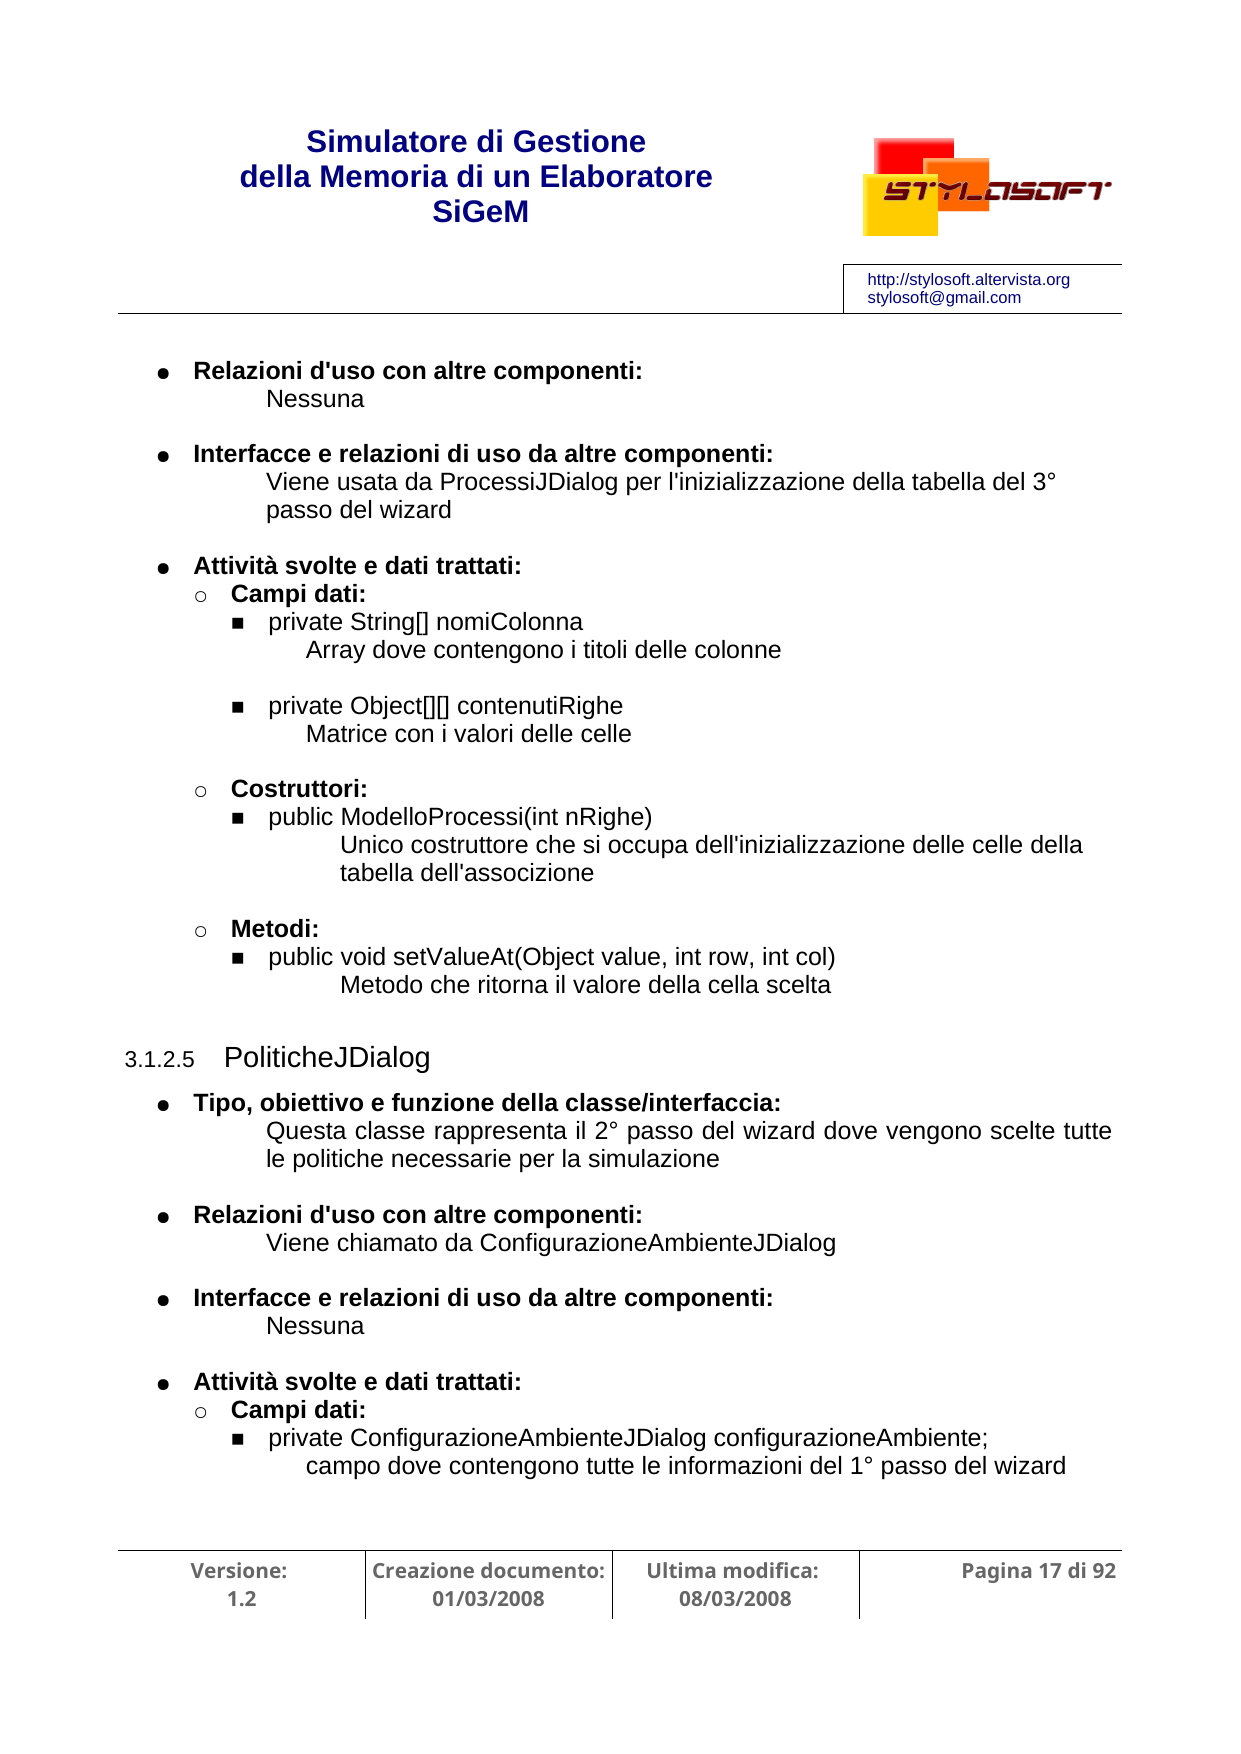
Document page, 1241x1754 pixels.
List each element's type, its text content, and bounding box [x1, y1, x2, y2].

text Unico costruttore che si occupa dell'inizializzazione delle celle della tabella dell'associzione [118, 831, 1122, 887]
list public ModelloProcessi(int nRighe) [231, 803, 1122, 831]
list private ConfigurazioneAmbienteJDialog configurazioneAmbiente; [231, 1424, 1122, 1452]
subtitle PoliticheJDialog [118, 1041, 1122, 1074]
list Array dove contengono i titoli delle colonne [268, 636, 1122, 664]
list public void setValueAt(Object value, int row, int col) [231, 943, 1122, 971]
list Metodi: [193, 915, 1122, 943]
list Interfacce e relazioni di uso da altre componenti: [156, 440, 1122, 468]
picture [848, 123, 1117, 247]
list Attività svolte e dati trattati: [156, 1368, 1122, 1396]
list Interfacce e relazioni di uso da altre componenti: [156, 1284, 1122, 1312]
list Viene chiamato da ConfigurazioneAmbienteJDialog [156, 1228, 1122, 1256]
list Nessuna [156, 1312, 1122, 1340]
list Costruttori: [193, 775, 1122, 803]
list Attività svolte e dati trattati: [156, 552, 1122, 580]
list Matrice con i valori delle celle [268, 719, 1122, 747]
list Nessuna [156, 384, 1122, 412]
list campo dove contengono tutte le informazioni del 1° passo del wizard [268, 1452, 1122, 1479]
list Relazioni d'uso con altre componenti: [156, 1200, 1122, 1228]
list Campi dati: [193, 1396, 1122, 1424]
list Viene usata da ProcessiJDialog per l'inizializzazione della tabella del 3° passo del wizard [156, 468, 1122, 524]
list Questa classe rappresenta il 2° passo del wizard dove vengono scelte tutte le politiche necessarie per la simulazione [156, 1117, 1122, 1172]
list Campi dati: [193, 580, 1122, 608]
list Tipo, obiettivo e funzione della classe/interfaccia: [156, 1089, 1122, 1117]
list Relazioni d'uso con altre componenti: [156, 357, 1122, 384]
list private String[] nomiColonna [231, 608, 1122, 636]
text Metodo che ritorna il valore della cella scelta [118, 971, 1122, 999]
list private Object[][] contenutiRighe [231, 692, 1122, 719]
